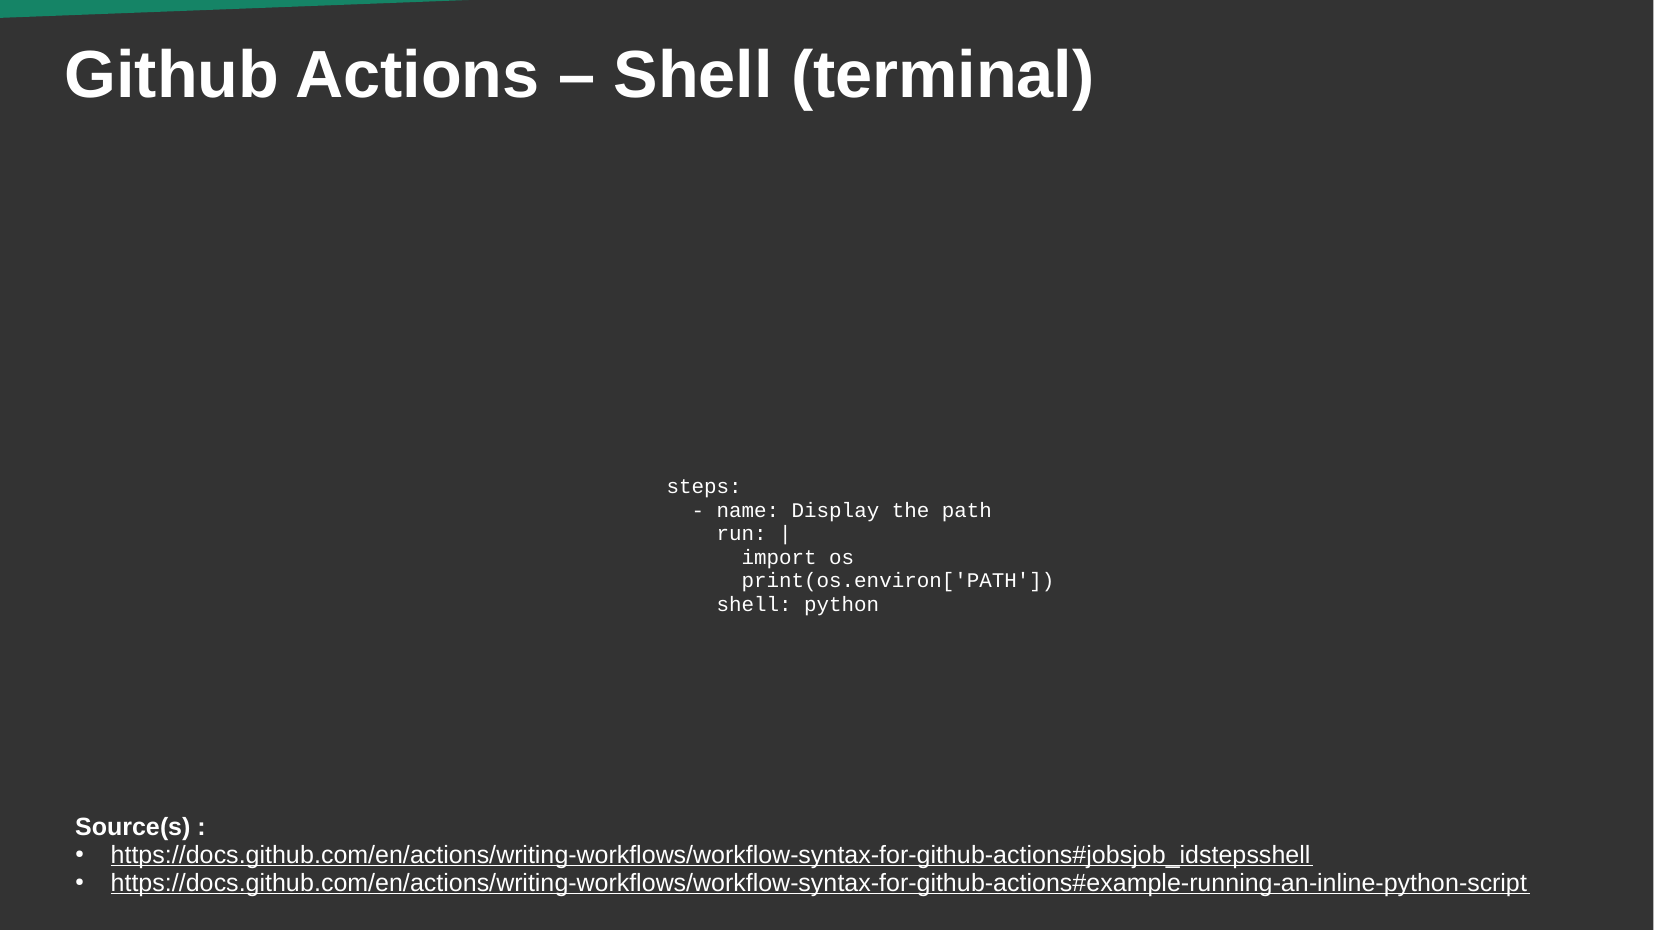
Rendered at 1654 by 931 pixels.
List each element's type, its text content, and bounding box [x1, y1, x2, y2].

text_box steps: - name: Display the path run: | import os print(os.environ['PATH']) shell: python [651, 469, 1070, 626]
text_box Source(s) : https://docs.github.com/en/actions/writing-workflows/workflow-syntax-for-github-actions#jobsjob_idstepsshell https://docs.github.com/en/actions/writing-workflows/workflow-syntax-for-github-actions#example-running-an-inline-python-script [60, 795, 1595, 905]
title Github Actions – Shell (terminal) [64, 37, 1577, 119]
text_box [0, 0, 469, 18]
